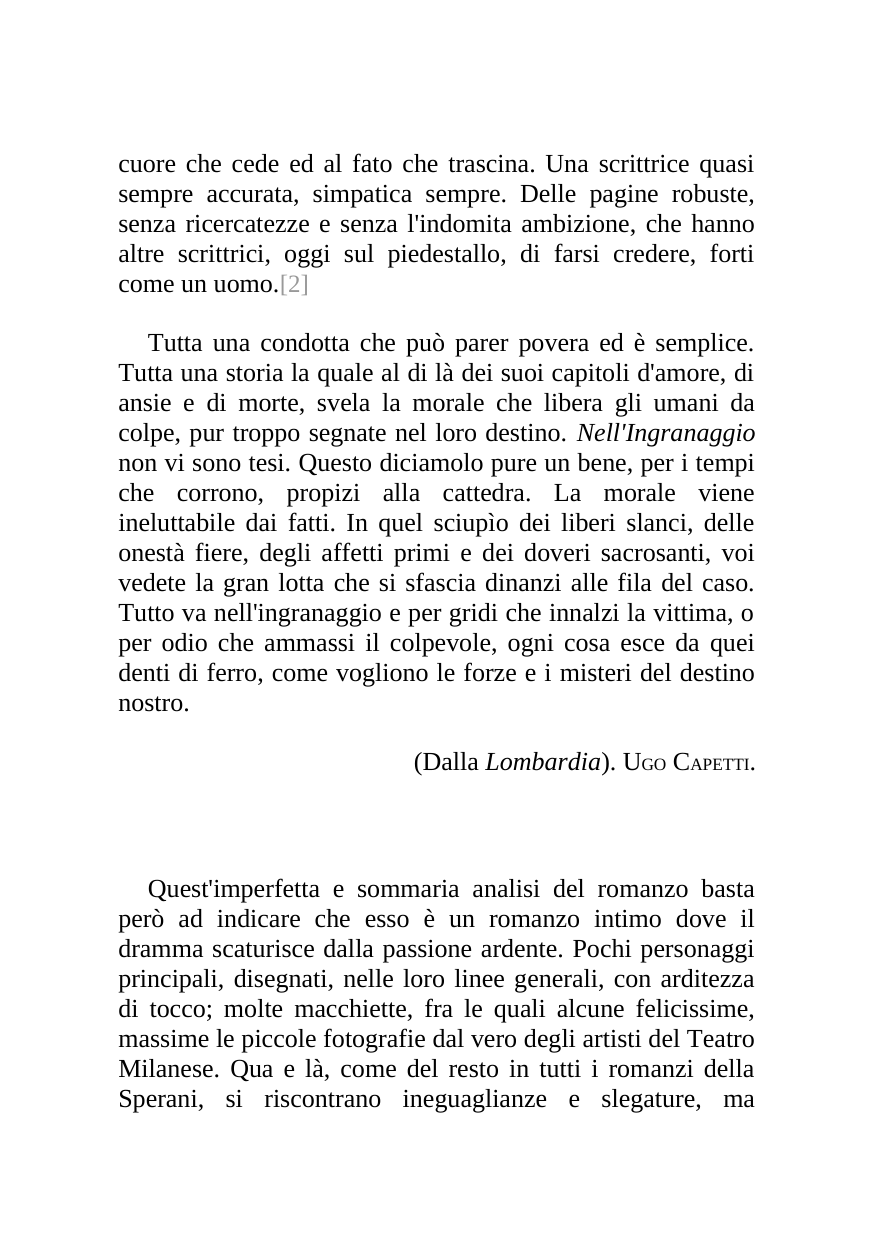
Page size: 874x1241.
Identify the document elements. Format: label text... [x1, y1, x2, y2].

text Quest'imperfetta e sommaria analisi del romanzo basta però ad indicare che esso è un romanzo intimo dove il dramma scaturisce dalla passione ardente. Pochi personaggi principali, disegnati, nelle loro linee generali, con arditezza di tocco; molte macchiette, fra le quali alcune felicissime, massime le piccole fotografie dal vero degli artisti del Teatro Milanese. Qua e là, come del resto in tutti i romanzi della Sperani, si riscontrano ineguaglianze e slegature, ma [118, 873, 756, 1113]
text cuore che cede ed al fato che trascina. Una scrittrice quasi sempre accurata, simpatica sempre. Delle pagine robuste, senza ricercatezze e senza l'indomita ambizione, che hanno altre scrittrici, oggi sul piedestallo, di farsi credere, forti come un uomo.[2] [118, 148, 756, 298]
text Tutta una condotta che può parer povera ed è semplice. Tutta una storia la quale al di là dei suoi capitoli d'amore, di ansie e di morte, svela la morale che libera gli umani da colpe, pur troppo segnate nel loro destino. Nell'Ingranaggio non vi sono tesi. Questo diciamolo pure un bene, per i tempi che corrono, propizi alla cattedra. La morale viene ineluttabile dai fatti. In quel sciupìo dei liberi slanci, delle onestà fiere, degli affetti primi e dei doveri sacrosanti, voi vedete la gran lotta che si sfascia dinanzi alle fila del caso. Tutto va nell'ingranaggio e per gridi che innalzi la vittima, o per odio che ammassi il colpevole, ogni cosa esce da quei denti di ferro, come vogliono le forze e i misteri del destino nostro. [118, 327, 756, 717]
text (Dalla Lombardia). Ugo Capetti. [118, 746, 756, 776]
